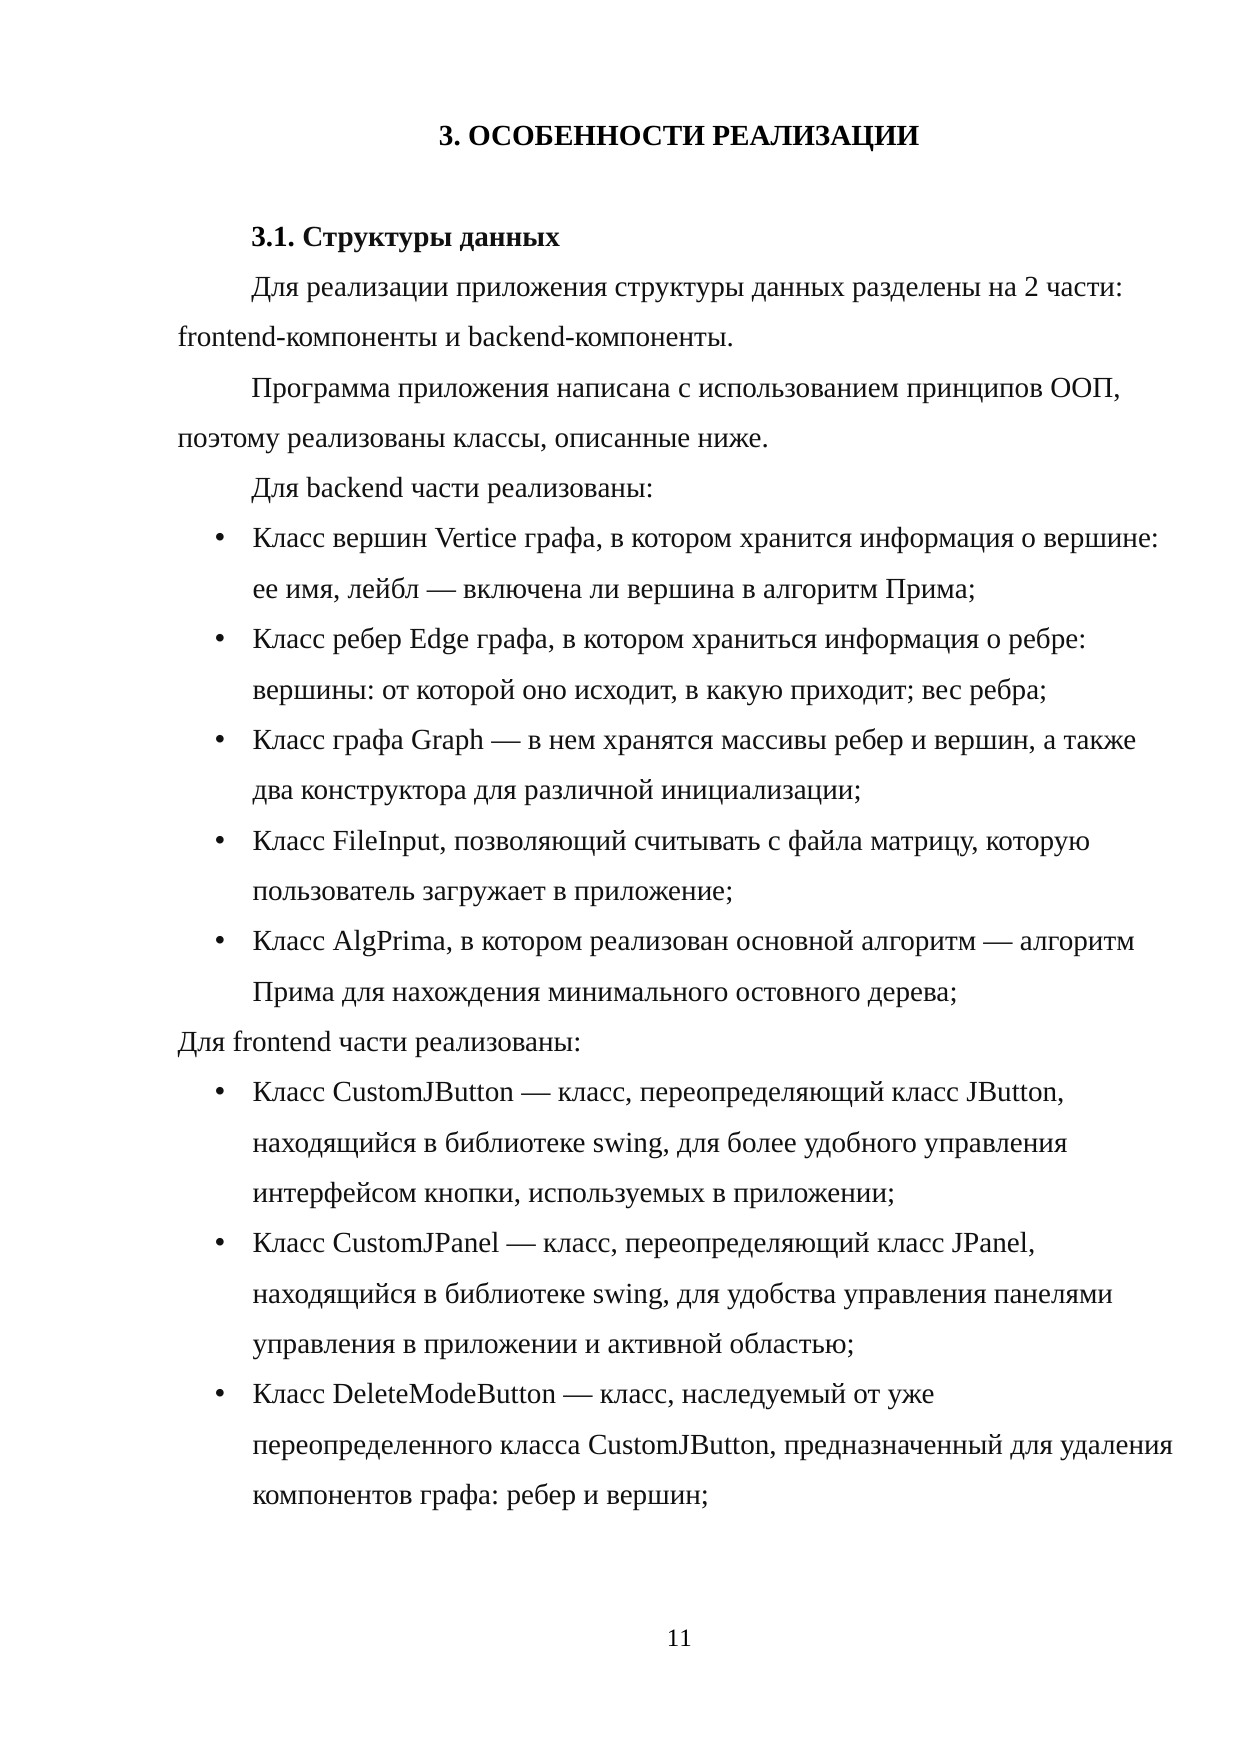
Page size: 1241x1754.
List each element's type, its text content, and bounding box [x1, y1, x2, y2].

list Класс вершин Vertice графа, в котором хранится информация о вершине: ее имя, лейбл — включена ли вершина в алгоритм Прима; [215, 521, 1181, 604]
text Для backend части реализованы: [177, 470, 1181, 504]
text 3.1. Структуры данных [177, 219, 1181, 252]
text 3. Особенности реализации [177, 118, 1181, 152]
list Класс ребер Edge графа, в котором храниться информация о ребре: вершины: от которой оно исходит, в какую приходит; вес ребра; [215, 621, 1181, 705]
list Класс DeleteModeButton — класс, наследуемый от уже переопределенного класса CustomJButton, предназначенный для удаления компонентов графа: ребер и вершин; [215, 1377, 1181, 1511]
list Класс AlgPrima, в котором реализован основной алгоритм — алгоритм Прима для нахождения минимального остовного дерева; [215, 923, 1181, 1007]
text Программа приложения написана с использованием принципов ООП, поэтому реализованы классы, описанные ниже. [177, 370, 1181, 453]
list Класс графа Graph — в нем хранятся массивы ребер и вершин, а также два конструктора для различной инициализации; [215, 722, 1181, 806]
list Класс CustomJPanel — класс, переопределяющий класс JPanel, находящийся в библиотеке swing, для удобства управления панелями управления в приложении и активной областью; [215, 1226, 1181, 1360]
text Для frontend части реализованы: [177, 1024, 1181, 1058]
list Класс FileInput, позволяющий считывать с файла матрицу, которую пользователь загружает в приложение; [215, 823, 1181, 907]
text Для реализации приложения структуры данных разделены на 2 части: frontend-компоненты и backend-компоненты. [177, 269, 1181, 353]
list Класс CustomJButton — класс, переопределяющий класс JButton, находящийся в библиотеке swing, для более удобного управления интерфейсом кнопки, используемых в приложении; [215, 1074, 1181, 1209]
